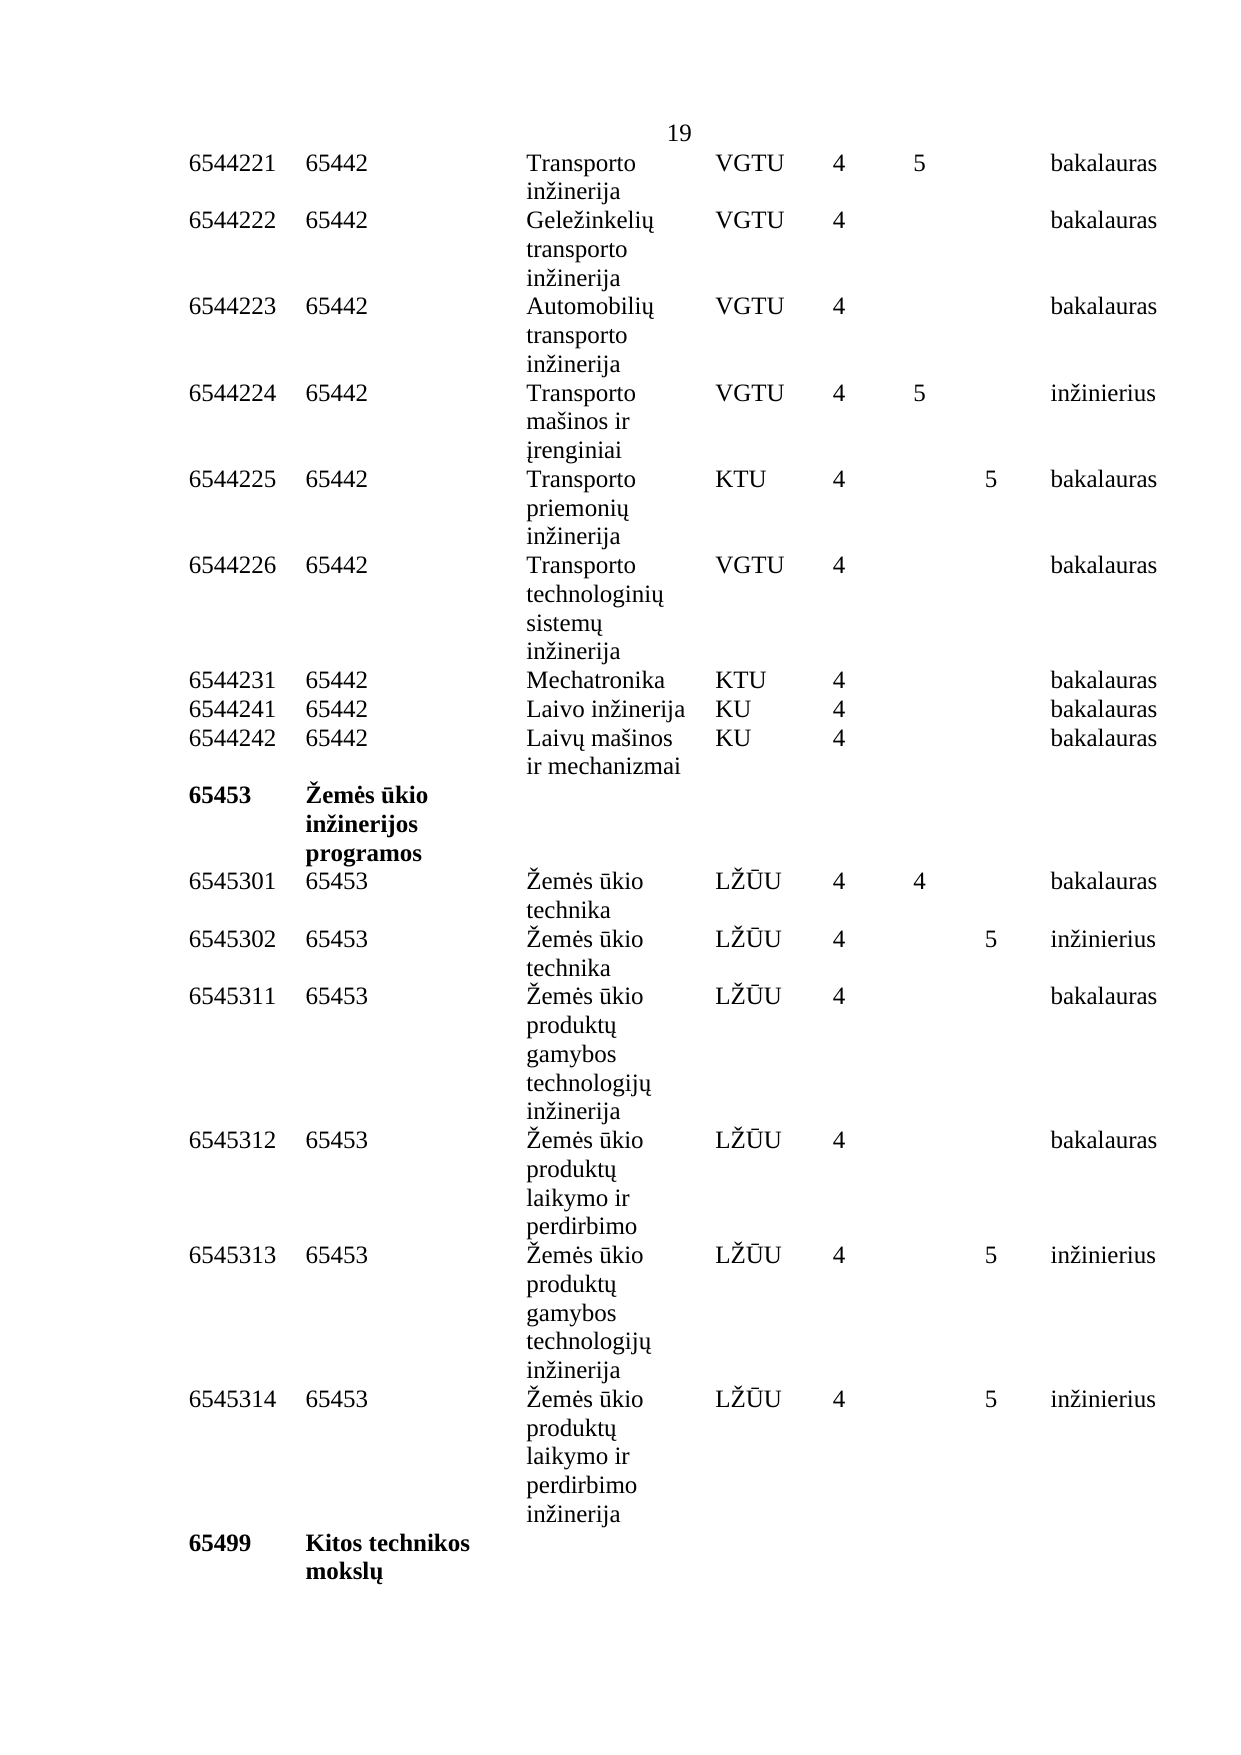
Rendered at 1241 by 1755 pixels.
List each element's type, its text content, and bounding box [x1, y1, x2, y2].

table_cell bakalauras [1039, 464, 1197, 550]
table_cell [973, 1528, 1039, 1585]
table_cell 4 [821, 1125, 902, 1240]
table_cell [973, 378, 1039, 464]
table_cell [1197, 694, 1202, 723]
table_cell 5 [973, 924, 1039, 981]
table_cell [902, 924, 973, 981]
table_cell 65453 [294, 924, 515, 981]
table_cell Žemės ūkio technika [515, 866, 704, 924]
table_cell [973, 723, 1039, 780]
table_cell Transporto mašinos ir įrenginiai [515, 378, 704, 464]
table_cell [1197, 665, 1202, 694]
table_cell LŽŪU [704, 1125, 821, 1240]
table_cell [973, 205, 1039, 291]
table_cell 65442 [294, 291, 515, 378]
table_cell Transporto inžinerija [515, 148, 704, 205]
table_cell [821, 780, 902, 866]
table_cell 6545312 [177, 1125, 294, 1240]
table_cell [1197, 924, 1202, 981]
table_cell 4 [821, 981, 902, 1125]
table_cell KTU [704, 665, 821, 694]
table_cell [1197, 550, 1202, 665]
table_cell 5 [902, 148, 973, 205]
table_cell [1202, 866, 1207, 924]
table_cell [1202, 1384, 1207, 1528]
table_cell Žemės ūkio technika [515, 924, 704, 981]
table_cell bakalauras [1039, 1125, 1197, 1240]
table_cell 4 [821, 866, 902, 924]
table_cell KTU [704, 464, 821, 550]
table_cell VGTU [704, 550, 821, 665]
table_cell [973, 981, 1039, 1125]
table_cell [704, 780, 821, 866]
table_cell bakalauras [1039, 694, 1197, 723]
table_cell [1197, 1125, 1202, 1240]
table_cell 4 [821, 1384, 902, 1528]
table_cell [1197, 291, 1202, 378]
table_cell [902, 1528, 973, 1585]
table_cell [902, 665, 973, 694]
table_cell bakalauras [1039, 723, 1197, 780]
table_cell Transporto technologinių sistemų inžinerija [515, 550, 704, 665]
table_cell [1197, 1384, 1202, 1528]
table_cell 65442 [294, 148, 515, 205]
table_cell 4 [821, 665, 902, 694]
table_cell [1039, 1528, 1197, 1585]
table_cell Žemės ūkio produktų gamybos technologijų inžinerija [515, 981, 704, 1125]
table_cell bakalauras [1039, 550, 1197, 665]
table_cell [1197, 205, 1202, 291]
table_cell LŽŪU [704, 1384, 821, 1528]
table_cell 5 [973, 1240, 1039, 1384]
table_cell Žemės ūkio inžinerijos programos [294, 780, 515, 866]
table_cell VGTU [704, 378, 821, 464]
table_cell 4 [821, 378, 902, 464]
table_cell 4 [821, 1240, 902, 1384]
table_cell 6545314 [177, 1384, 294, 1528]
table_cell [902, 780, 973, 866]
table_cell [1202, 1125, 1207, 1240]
table_cell [1197, 866, 1202, 924]
table_cell [1197, 723, 1202, 780]
table_cell [1197, 1528, 1202, 1585]
table_cell 5 [973, 464, 1039, 550]
table_cell [1202, 205, 1207, 291]
table_cell 5 [973, 1384, 1039, 1528]
table_cell [1202, 464, 1207, 550]
table_cell 65499 [177, 1528, 294, 1585]
table_cell 6544221 [177, 148, 294, 205]
table_cell 4 [821, 148, 902, 205]
table_cell [515, 780, 704, 866]
table_cell bakalauras [1039, 866, 1197, 924]
table_cell [1197, 464, 1202, 550]
table_cell 65453 [177, 780, 294, 866]
table_cell 6544225 [177, 464, 294, 550]
table_cell 4 [821, 550, 902, 665]
table_cell LŽŪU [704, 1240, 821, 1384]
table_cell [1202, 378, 1207, 464]
table_cell 65453 [294, 1384, 515, 1528]
table_cell 65453 [294, 981, 515, 1125]
table_cell Transporto priemonių inžinerija [515, 464, 704, 550]
table_cell 6544222 [177, 205, 294, 291]
table_cell bakalauras [1039, 665, 1197, 694]
table_cell 6544223 [177, 291, 294, 378]
table_cell 4 [821, 464, 902, 550]
table_cell inžinierius [1039, 378, 1197, 464]
table_cell LŽŪU [704, 924, 821, 981]
table_cell [902, 981, 973, 1125]
table_cell [821, 1528, 902, 1585]
table_cell 6544224 [177, 378, 294, 464]
table_cell [1039, 780, 1197, 866]
table_cell 6544231 [177, 665, 294, 694]
table_cell 6544241 [177, 694, 294, 723]
table_cell [1202, 665, 1207, 694]
table_cell inžinierius [1039, 1384, 1197, 1528]
table_cell 65442 [294, 205, 515, 291]
table_cell [902, 1240, 973, 1384]
table_cell [1202, 1240, 1207, 1384]
table_cell 4 [821, 694, 902, 723]
table_cell 65442 [294, 464, 515, 550]
table_cell [1197, 378, 1202, 464]
table_cell [1202, 1528, 1207, 1585]
table_cell 6545311 [177, 981, 294, 1125]
table_cell [902, 291, 973, 378]
table_cell inžinierius [1039, 1240, 1197, 1384]
table_cell LŽŪU [704, 981, 821, 1125]
table_cell 4 [821, 205, 902, 291]
table_cell Geležinkelių transporto inžinerija [515, 205, 704, 291]
table_cell 4 [902, 866, 973, 924]
table_cell [1202, 550, 1207, 665]
table_cell Žemės ūkio produktų gamybos technologijų inžinerija [515, 1240, 704, 1384]
table_cell 65442 [294, 550, 515, 665]
table_cell 4 [821, 723, 902, 780]
table_cell [973, 780, 1039, 866]
table_cell [1197, 981, 1202, 1125]
table_cell Žemės ūkio produktų laikymo ir perdirbimo inžinerija [515, 1384, 704, 1528]
table_cell 65453 [294, 1125, 515, 1240]
table_cell 5 [902, 378, 973, 464]
table_cell [1197, 148, 1202, 205]
table_cell 4 [821, 924, 902, 981]
table_cell VGTU [704, 205, 821, 291]
table_cell [1197, 780, 1202, 866]
table_cell VGTU [704, 148, 821, 205]
table_cell VGTU [704, 291, 821, 378]
table_cell 65442 [294, 694, 515, 723]
table_cell LŽŪU [704, 866, 821, 924]
table_cell [1202, 148, 1207, 205]
table_cell [973, 550, 1039, 665]
table_cell bakalauras [1039, 291, 1197, 378]
table_cell inžinierius [1039, 924, 1197, 981]
table_cell [902, 205, 973, 291]
table_cell bakalauras [1039, 205, 1197, 291]
table_cell 65442 [294, 378, 515, 464]
table_cell [902, 1384, 973, 1528]
table_cell [902, 550, 973, 665]
table_cell 65442 [294, 665, 515, 694]
table_cell 6545313 [177, 1240, 294, 1384]
table_cell KU [704, 694, 821, 723]
table_cell [515, 1528, 704, 1585]
table_cell [1202, 723, 1207, 780]
table_cell [1202, 924, 1207, 981]
table_cell [1202, 291, 1207, 378]
table_cell Automobilių transporto inžinerija [515, 291, 704, 378]
table_cell 65442 [294, 723, 515, 780]
table_cell [973, 148, 1039, 205]
table_cell bakalauras [1039, 981, 1197, 1125]
table_cell [1202, 694, 1207, 723]
table_cell [973, 694, 1039, 723]
table_cell bakalauras [1039, 148, 1197, 205]
table_cell [973, 665, 1039, 694]
table_cell [973, 866, 1039, 924]
table_cell [902, 723, 973, 780]
table_cell [902, 694, 973, 723]
table_cell Žemės ūkio produktų laikymo ir perdirbimo [515, 1125, 704, 1240]
table_cell Laivo inžinerija [515, 694, 704, 723]
table_cell [1202, 780, 1207, 866]
table_cell 4 [821, 291, 902, 378]
table_cell [902, 464, 973, 550]
table_cell 65453 [294, 1240, 515, 1384]
table_cell 6544242 [177, 723, 294, 780]
table_cell Kitos technikos mokslų [294, 1528, 515, 1585]
table_cell Laivų mašinos ir mechanizmai [515, 723, 704, 780]
table_cell 6545302 [177, 924, 294, 981]
table_cell [704, 1528, 821, 1585]
table_cell 6545301 [177, 866, 294, 924]
table_cell Mechatronika [515, 665, 704, 694]
table_cell [1197, 1240, 1202, 1384]
table_cell 6544226 [177, 550, 294, 665]
table_cell [973, 1125, 1039, 1240]
table_cell KU [704, 723, 821, 780]
table_cell 65453 [294, 866, 515, 924]
table_cell [1202, 981, 1207, 1125]
table_cell [902, 1125, 973, 1240]
table_cell [973, 291, 1039, 378]
